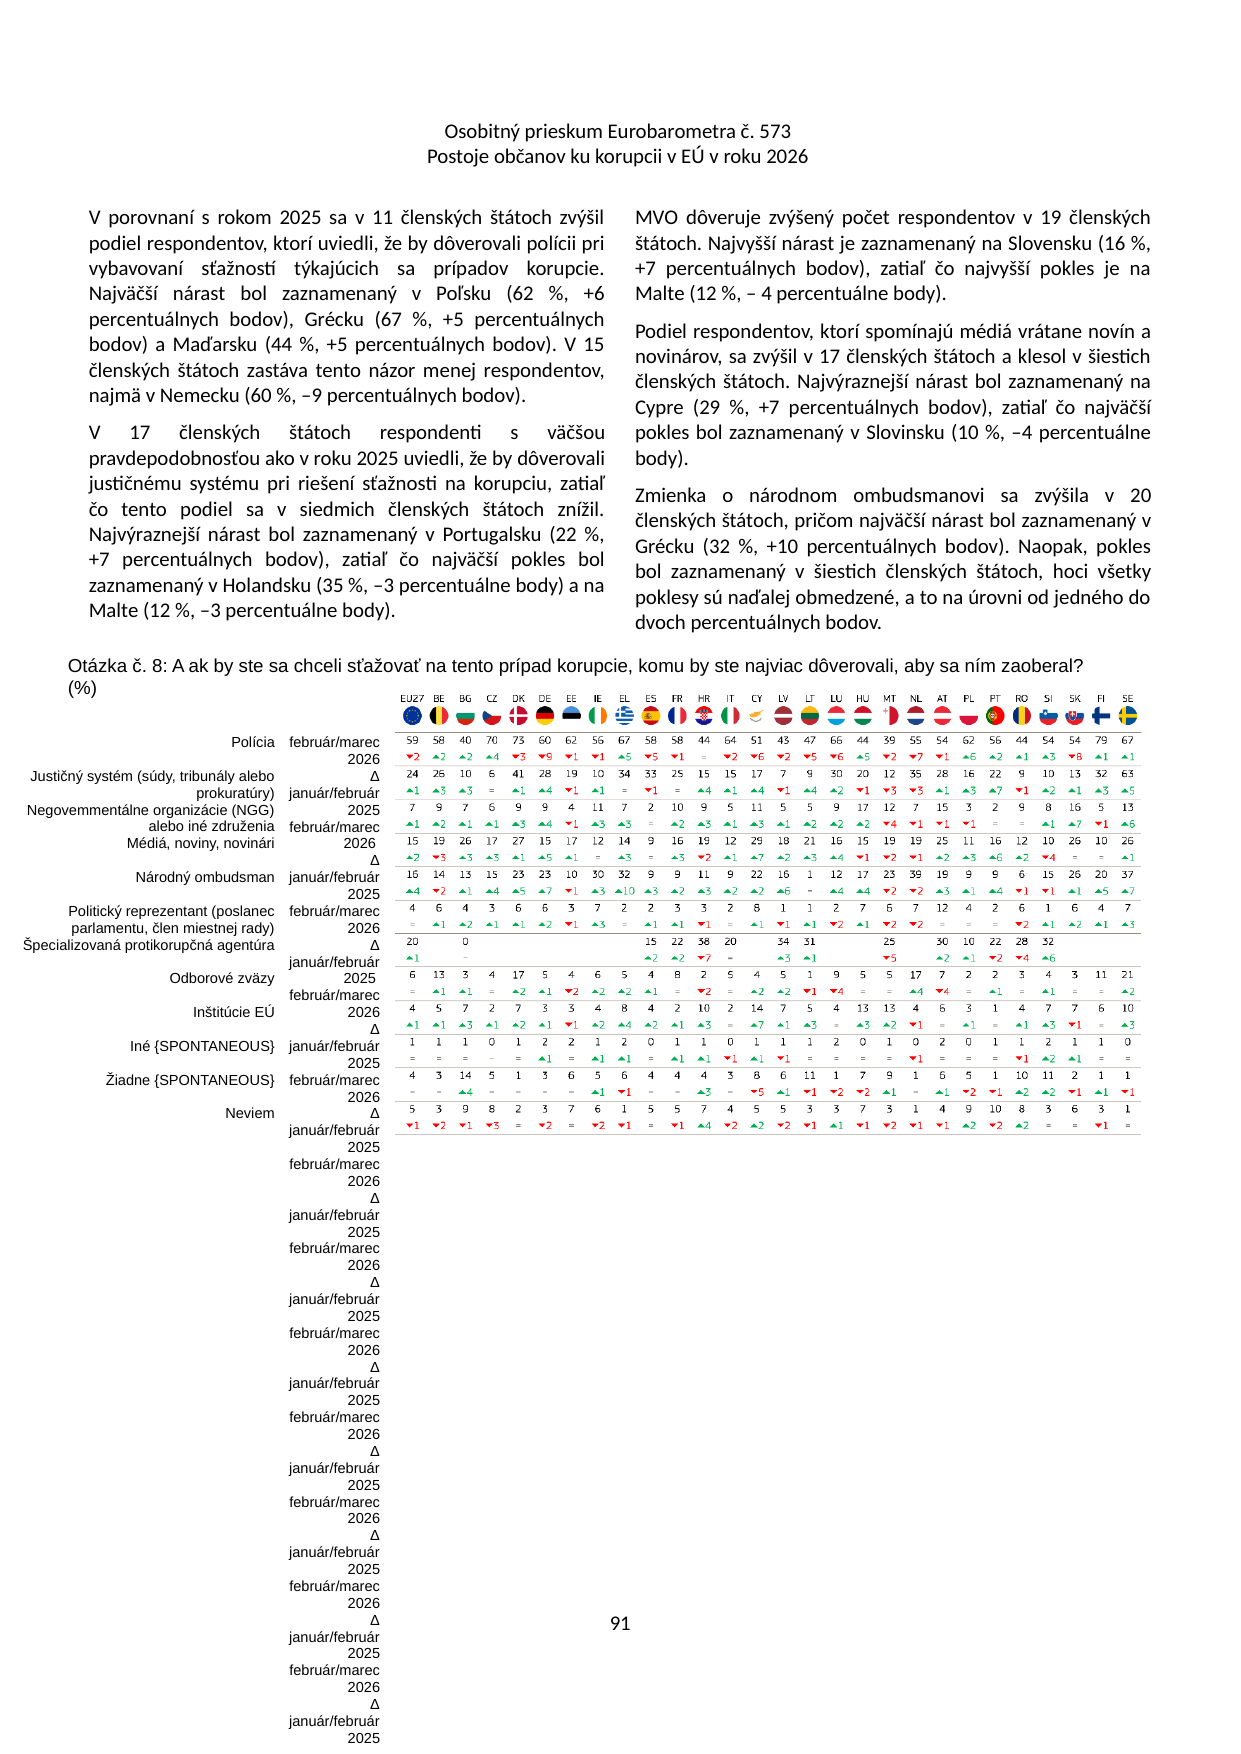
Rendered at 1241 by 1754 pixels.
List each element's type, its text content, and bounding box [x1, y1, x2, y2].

text V porovnaní s rokom 2025 sa v 11 členských štátoch zvýšil podiel respondentov, ktorí uviedli, že by dôverovali polícii pri vybavovaní sťažností týkajúcich sa prípadov korupcie. Najväčší nárast bol zaznamenaný v Poľsku (62 %, +6 percentuálnych bodov), Grécku (67 %, +5 percentuálnych bodov) a Maďarsku (44 %, +5 percentuálnych bodov). V 15 členských štátoch zastáva tento názor menej respondentov, najmä v Nemecku (60 %, –9 percentuálnych bodov). [88, 204, 605, 408]
text MVO dôveruje zvýšený počet respondentov v 19 členských štátoch. Najvyšší nárast je zaznamenaný na Slovensku (16 %, +7 percentuálnych bodov), zatiaľ čo najvyšší pokles je na Malte (12 %, – 4 percentuálne body). [635, 204, 1152, 306]
text Zmienka o národnom ombudsmanovi sa zvýšila v 20 členských štátoch, pričom najväčší nárast bol zaznamenaný v Grécku (32 %, +10 percentuálnych bodov). Naopak, pokles bol zaznamenaný v šiestich členských štátoch, hoci všetky poklesy sú naďalej obmedzené, a to na úrovni od jedného do dvoch percentuálnych bodov. [635, 482, 1152, 635]
picture [395, 677, 1158, 1147]
text V 17 členských štátoch respondenti s väčšou pravdepodobnosťou ako v roku 2025 uviedli, že by dôverovali justičnému systému pri riešení sťažnosti na korupciu, zatiaľ čo tento podiel sa v siedmich členských štátoch znížil. Najvýraznejší nárast bol zaznamenaný v Portugalsku (22 %, +7 percentuálnych bodov), zatiaľ čo najväčší pokles bol zaznamenaný v Holandsku (35 %, –3 percentuálne body) a na Malte (12 %, –3 percentuálne body). [88, 419, 605, 623]
text Podiel respondentov, ktorí spomínajú médiá vrátane novín a novinárov, sa zvýšil v 17 členských štátoch a klesol v šiestich členských štátoch. Najvýraznejší nárast bol zaznamenaný na Cypre (29 %, +7 percentuálnych bodov), zatiaľ čo najväčší pokles bol zaznamenaný v Slovinsku (10 %, –4 percentuálne body). [635, 318, 1152, 470]
